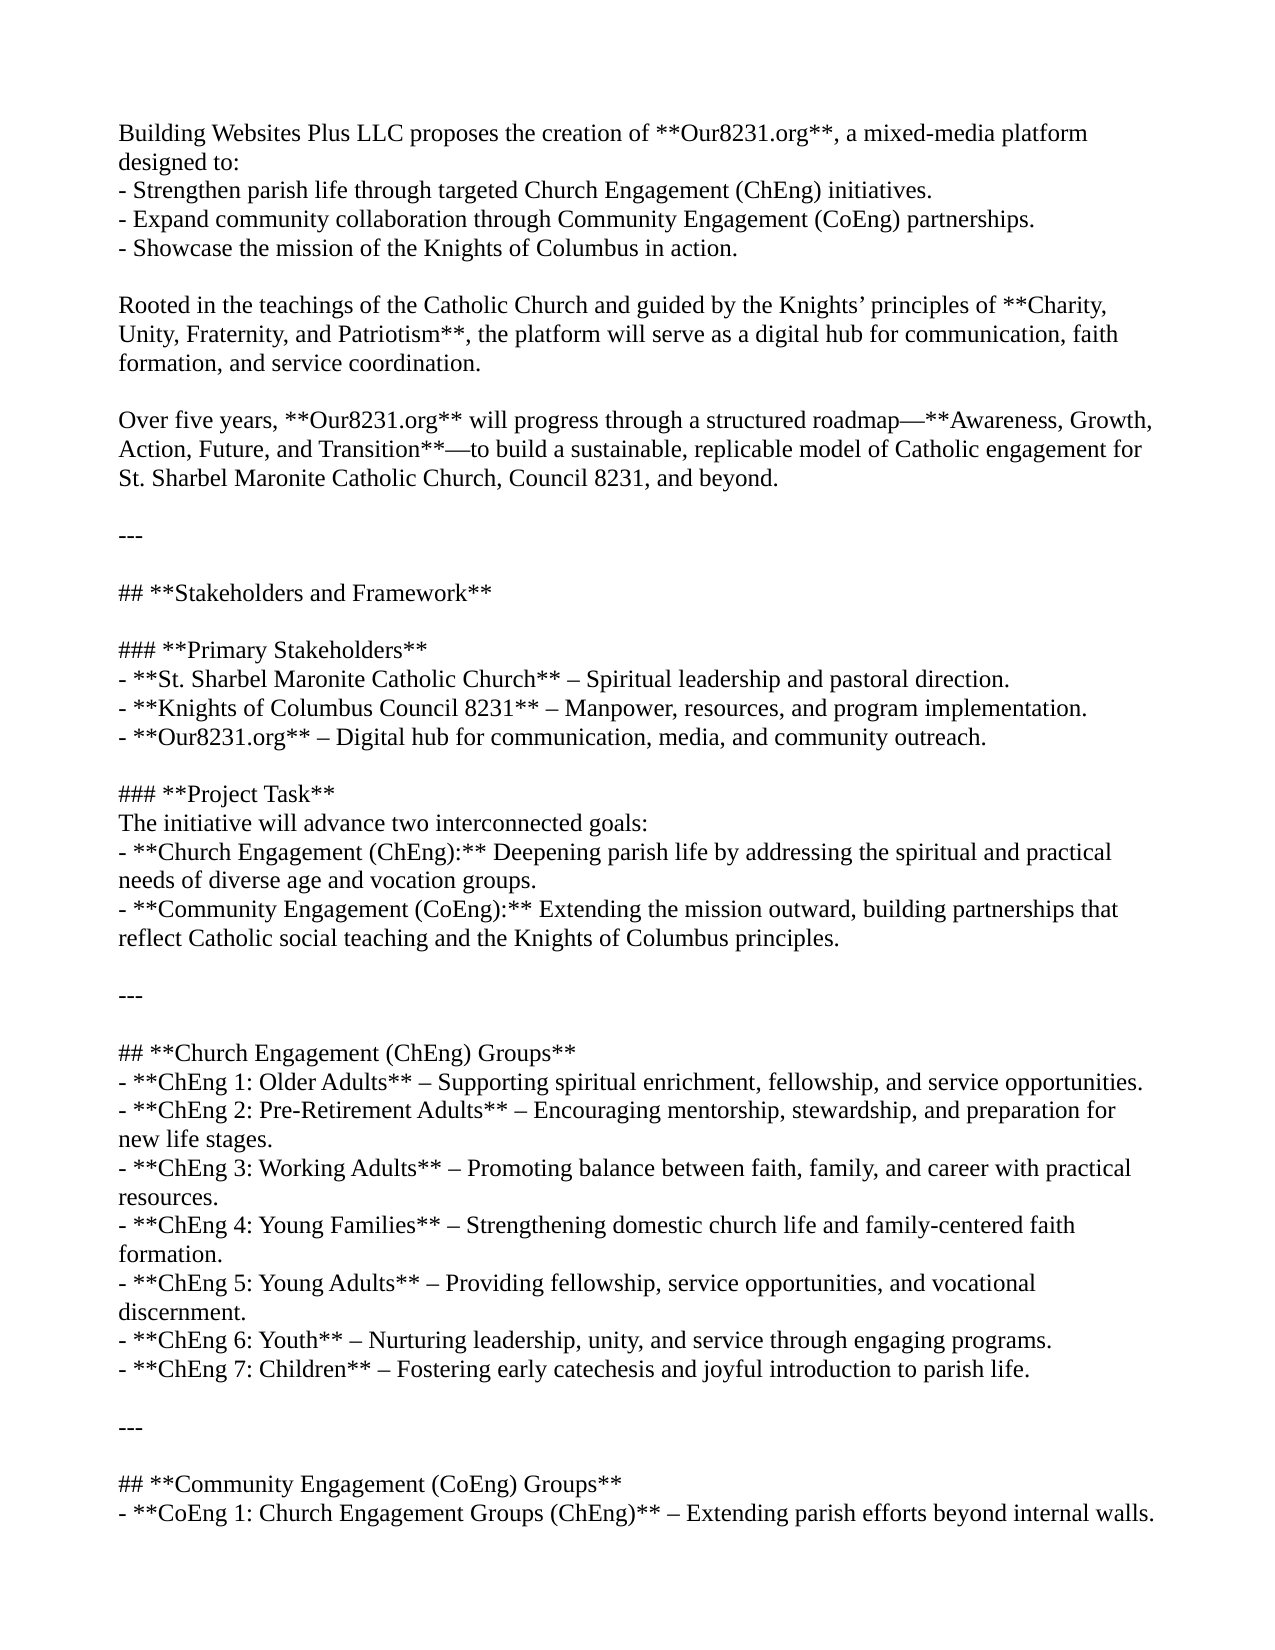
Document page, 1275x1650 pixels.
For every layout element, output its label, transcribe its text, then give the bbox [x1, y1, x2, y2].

text - **Church Engagement (ChEng):** Deepening parish life by addressing the spiritual and practical needs of diverse age and vocation groups. [118, 837, 1157, 894]
text --- [118, 1412, 1157, 1441]
text - **ChEng 1: Older Adults** – Supporting spiritual enrichment, fellowship, and service opportunities. [118, 1067, 1157, 1096]
text - **ChEng 3: Working Adults** – Promoting balance between faith, family, and career with practical resources. [118, 1153, 1157, 1211]
text Over five years, **Our8231.org** will progress through a structured roadmap—**Awareness, Growth, Action, Future, and Transition**—to build a sustainable, replicable model of Catholic engagement for St. Sharbel Maronite Catholic Church, Council 8231, and beyond. [118, 406, 1157, 492]
text - **Our8231.org** – Digital hub for communication, media, and community outreach. [118, 722, 1157, 751]
text Rooted in the teachings of the Catholic Church and guided by the Knights’ principles of **Charity, Unity, Fraternity, and Patriotism**, the platform will serve as a digital hub for communication, faith formation, and service coordination. [118, 291, 1157, 377]
text - **Knights of Columbus Council 8231** – Manpower, resources, and program implementation. [118, 693, 1157, 722]
text - **St. Sharbel Maronite Catholic Church** – Spiritual leadership and pastoral direction. [118, 664, 1157, 693]
text ## **Stakeholders and Framework** [118, 578, 1157, 607]
text Building Websites Plus LLC proposes the creation of **Our8231.org**, a mixed-media platform designed to: [118, 118, 1157, 176]
text - Expand community collaboration through Community Engagement (CoEng) partnerships. [118, 204, 1157, 233]
text - **ChEng 7: Children** – Fostering early catechesis and joyful introduction to parish life. [118, 1354, 1157, 1383]
text - **CoEng 1: Church Engagement Groups (ChEng)** – Extending parish efforts beyond internal walls. [118, 1498, 1157, 1527]
text The initiative will advance two interconnected goals: [118, 808, 1157, 837]
text - **ChEng 5: Young Adults** – Providing fellowship, service opportunities, and vocational discernment. [118, 1268, 1157, 1326]
text - **ChEng 6: Youth** – Nurturing leadership, unity, and service through engaging programs. [118, 1326, 1157, 1354]
text - Strengthen parish life through targeted Church Engagement (ChEng) initiatives. [118, 176, 1157, 204]
text ### **Project Task** [118, 779, 1157, 808]
text ## **Community Engagement (CoEng) Groups** [118, 1469, 1157, 1498]
text - **Community Engagement (CoEng):** Extending the mission outward, building partnerships that reflect Catholic social teaching and the Knights of Columbus principles. [118, 894, 1157, 952]
text - **ChEng 2: Pre-Retirement Adults** – Encouraging mentorship, stewardship, and preparation for new life stages. [118, 1096, 1157, 1153]
text - **ChEng 4: Young Families** – Strengthening domestic church life and family-centered faith formation. [118, 1211, 1157, 1268]
text --- [118, 521, 1157, 549]
text ### **Primary Stakeholders** [118, 636, 1157, 664]
text - Showcase the mission of the Knights of Columbus in action. [118, 233, 1157, 262]
text --- [118, 981, 1157, 1009]
text ## **Church Engagement (ChEng) Groups** [118, 1038, 1157, 1067]
